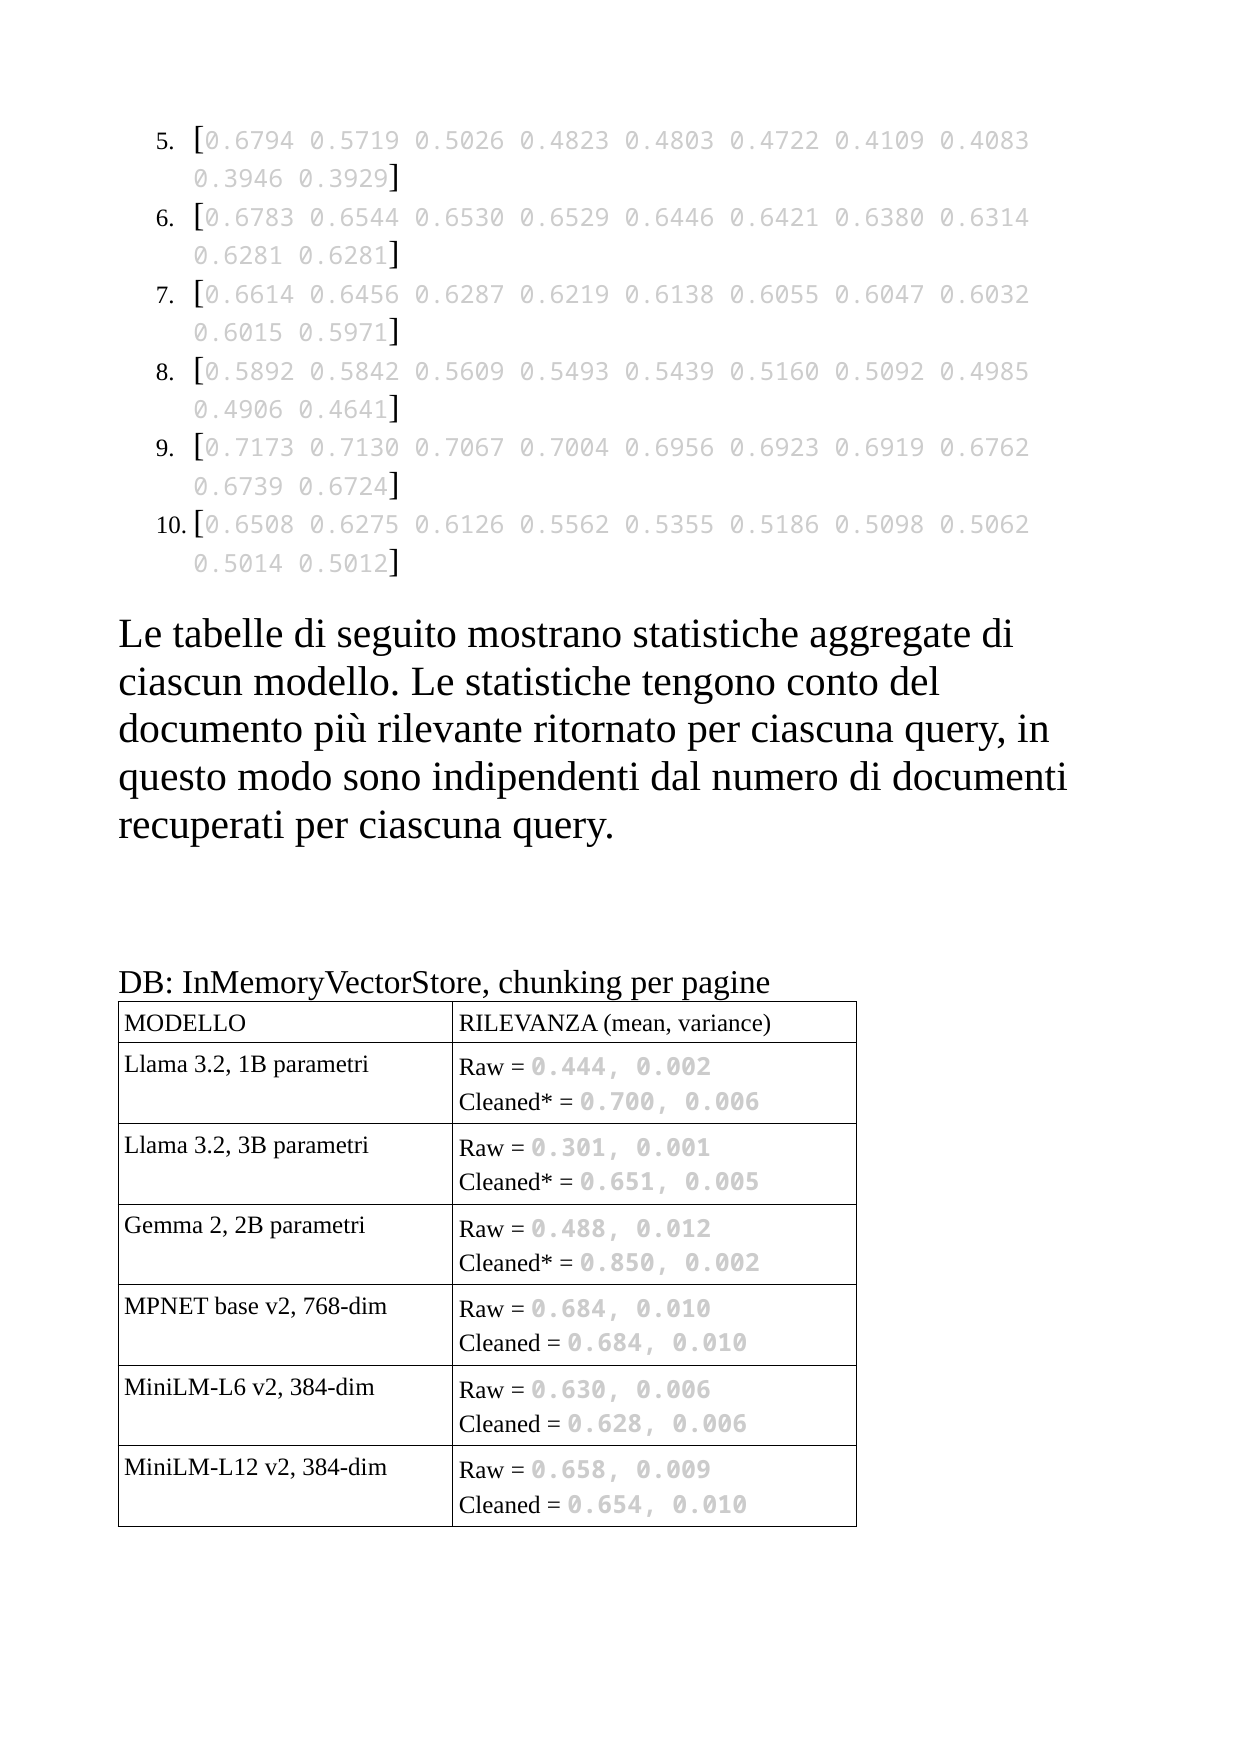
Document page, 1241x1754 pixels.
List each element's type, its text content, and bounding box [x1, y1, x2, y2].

list [0.6508 0.6275 0.6126 0.5562 0.5355 0.5186 0.5098 0.5062 0.5014 0.5012] [156, 502, 1122, 579]
list [0.6794 0.5719 0.5026 0.4823 0.4803 0.4722 0.4109 0.4083 0.3946 0.3929] [156, 118, 1122, 195]
table_cell Raw = 0.658, 0.009 Cleaned = 0.654, 0.010 [453, 1446, 856, 1526]
text Le tabelle di seguito mostrano statistiche aggregate di ciascun modello. Le statistiche tengono conto del documento più rilevante ritornato per ciascuna query, in questo modo sono indipendenti dal numero di documenti recuperati per ciascuna query. [118, 608, 1122, 848]
table_cell Llama 3.2, 3B parametri [119, 1124, 452, 1203]
table_cell Llama 3.2, 1B parametri [119, 1043, 452, 1123]
table_cell MiniLM-L6 v2, 384-dim [119, 1366, 452, 1445]
table_cell Raw = 0.630, 0.006 Cleaned = 0.628, 0.006 [453, 1366, 856, 1445]
table_cell Raw = 0.444, 0.002 Cleaned* = 0.700, 0.006 [453, 1043, 856, 1123]
table_cell Raw = 0.488, 0.012 Cleaned* = 0.850, 0.002 [453, 1205, 856, 1284]
list [0.6614 0.6456 0.6287 0.6219 0.6138 0.6055 0.6047 0.6032 0.6015 0.5971] [156, 272, 1122, 349]
text DB: InMemoryVectorStore, chunking per pagine [118, 963, 1122, 1001]
table_cell MPNET base v2, 768-dim [119, 1285, 452, 1365]
table_header MODELLO [119, 1002, 452, 1042]
table_cell MiniLM-L12 v2, 384-dim [119, 1446, 452, 1526]
table_cell Raw = 0.684, 0.010 Cleaned = 0.684, 0.010 [453, 1285, 856, 1365]
table_cell Gemma 2, 2B parametri [119, 1205, 452, 1284]
list [0.6783 0.6544 0.6530 0.6529 0.6446 0.6421 0.6380 0.6314 0.6281 0.6281] [156, 195, 1122, 272]
table_cell Raw = 0.301, 0.001 Cleaned* = 0.651, 0.005 [453, 1124, 856, 1203]
list [0.7173 0.7130 0.7067 0.7004 0.6956 0.6923 0.6919 0.6762 0.6739 0.6724] [156, 426, 1122, 502]
list [0.5892 0.5842 0.5609 0.5493 0.5439 0.5160 0.5092 0.4985 0.4906 0.4641] [156, 349, 1122, 426]
table_header RILEVANZA (mean, variance) [453, 1002, 856, 1042]
